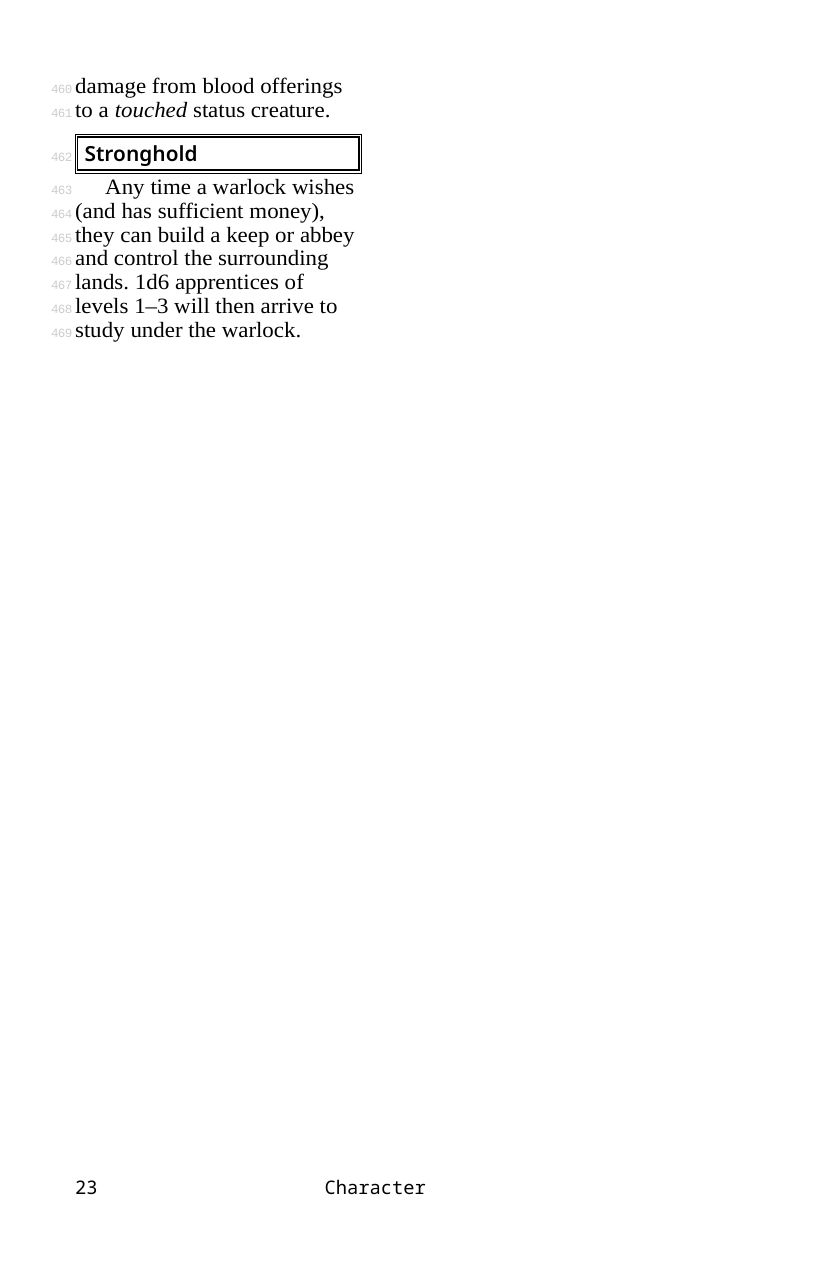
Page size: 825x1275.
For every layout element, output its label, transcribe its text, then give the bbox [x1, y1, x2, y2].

text Any time a warlock wishes (and has sufficient money), they can build a keep or abbey and control the surrounding lands. 1d6 apprentices of levels 1–3 will then arrive to study under the warlock. [75, 176, 362, 342]
text damage from blood offerings to a touched status creature. [75, 75, 362, 122]
